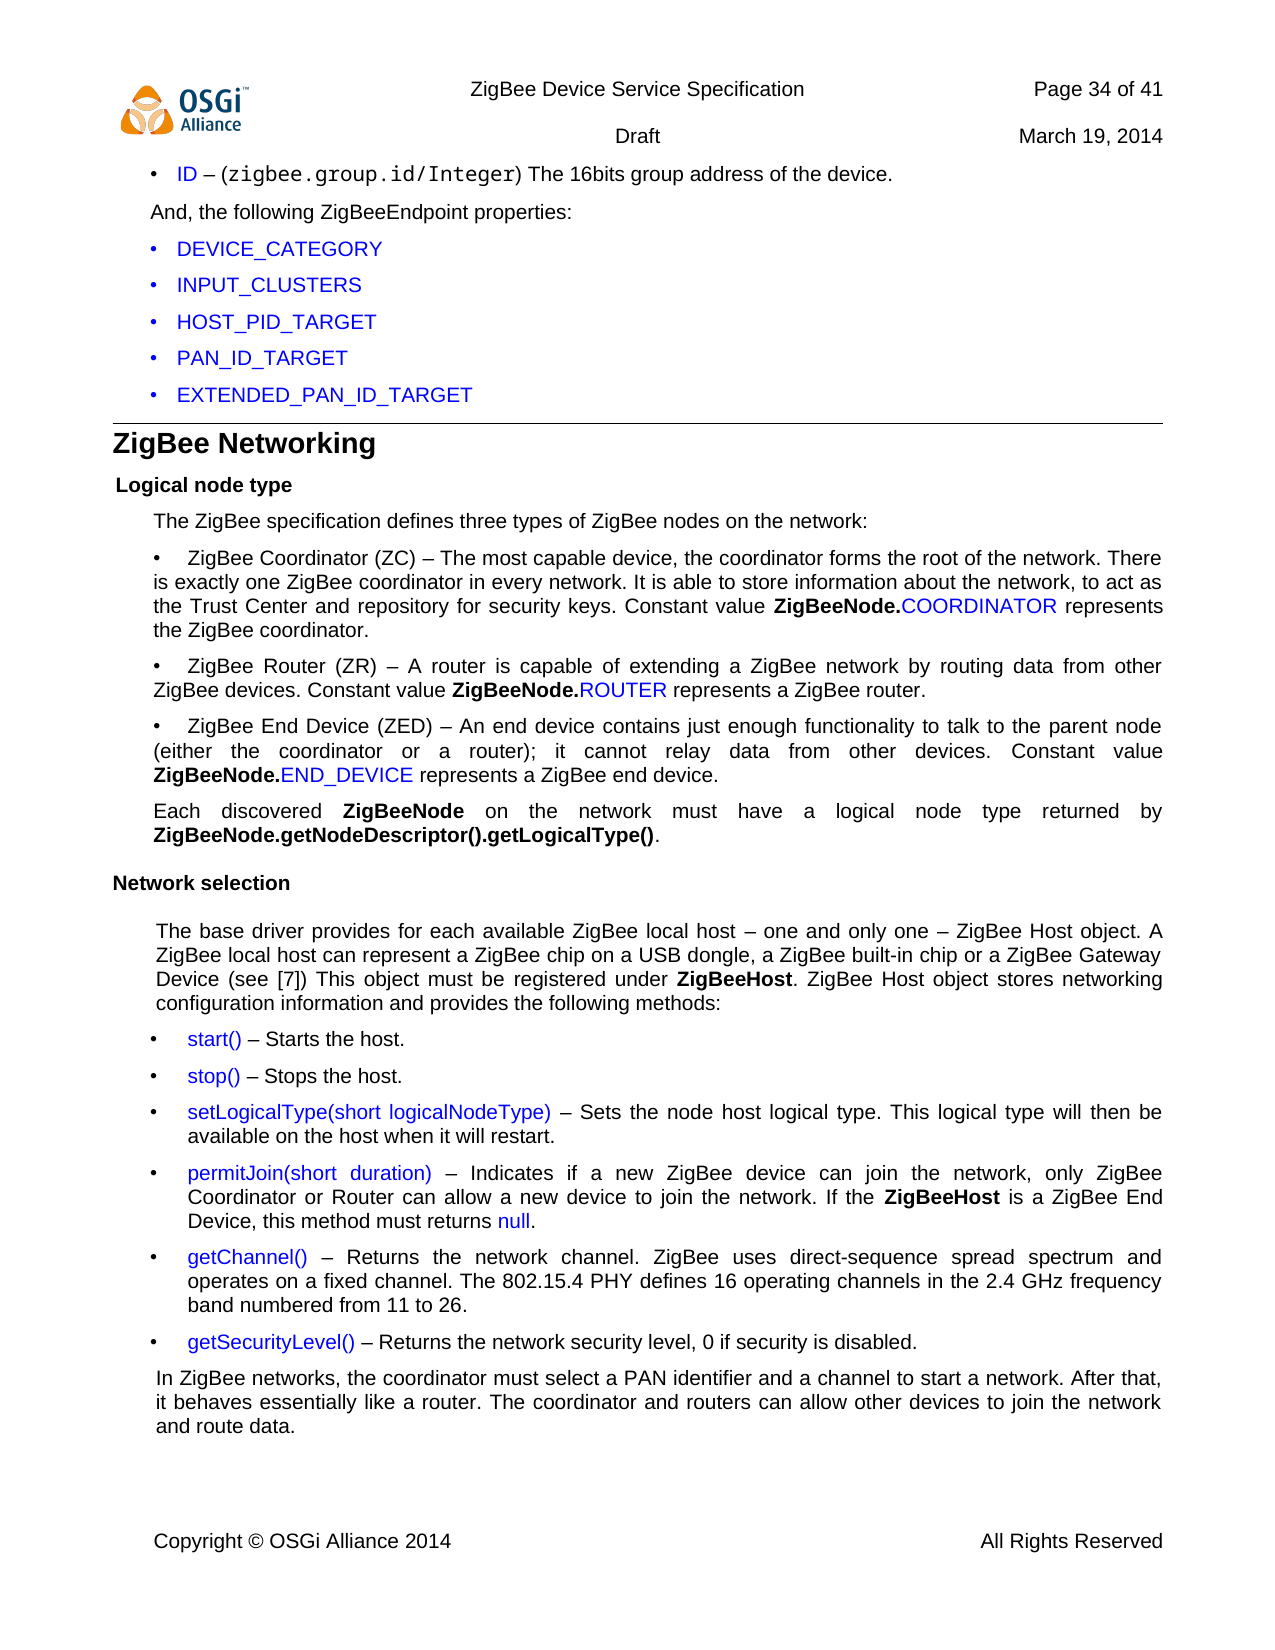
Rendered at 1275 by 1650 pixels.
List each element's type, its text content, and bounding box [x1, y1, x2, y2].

list ID – (zigbee.group.id/Integer) The 16bits group address of the device. [150, 159, 1163, 187]
list Each discovered ZigBeeNode on the network must have a logical node type returned by ZigBeeNode.getNodeDescriptor().getLogicalType(). [153, 799, 1163, 847]
list stop() – Stops the host. [150, 1063, 1163, 1088]
list ZigBee Router (ZR) – A router is capable of extending a ZigBee network by routing data from other ZigBee devices. Constant value ZigBeeNode.ROUTER represents a ZigBee router. [153, 654, 1163, 702]
list DEVICE_CATEGORY [150, 236, 1163, 260]
list Network selection [112, 871, 1163, 895]
list setLogicalType(short logicalNodeType) – Sets the node host logical type. This logical type will then be available on the host when it will restart. [150, 1100, 1163, 1148]
list getChannel() – Returns the network channel. ZigBee uses direct-sequence spread spectrum and operates on a fixed channel. The 802.15.4 PHY defines 16 operating channels in the 2.4 GHz frequency band numbered from 11 to 26. [150, 1245, 1163, 1317]
list permitJoin(short duration) – Indicates if a new ZigBee device can join the network, only ZigBee Coordinator or Router can allow a new device to join the network. If the ZigBeeHost is a ZigBee End Device, this method must returns null. [150, 1161, 1163, 1233]
list start() – Starts the host. [150, 1027, 1163, 1051]
list ZigBee Coordinator (ZC) – The most capable device, the coordinator forms the root of the network. There is exactly one ZigBee coordinator in every network. It is able to store information about the network, to act as the Trust Center and repository for security keys. Constant value ZigBeeNode.COORDINATOR represents the ZigBee coordinator. [153, 545, 1163, 641]
list INPUT_CLUSTERS [150, 273, 1163, 297]
list EXTENDED_PAN_ID_TARGET [150, 383, 1163, 407]
list getSecurityLevel() – Returns the network security level, 0 if security is disabled. [150, 1329, 1163, 1354]
text Logical node type [115, 472, 1163, 496]
text The ZigBee specification defines three types of ZigBee nodes on the network: [153, 509, 1163, 533]
list PAN_ID_TARGET [150, 346, 1163, 370]
picture [113, 78, 257, 142]
list ZigBee End Device (ZED) – An end device contains just enough functionality to talk to the parent node (either the coordinator or a router); it cannot relay data from other devices. Constant value ZigBeeNode.END_DEVICE represents a ZigBee end device. [153, 714, 1163, 786]
text The base driver provides for each available ZigBee local host – one and only one – ZigBee Host object. A ZigBee local host can represent a ZigBee chip on a USB dongle, a ZigBee built-in chip or a ZigBee Gateway Device (see [7].) This object must be registered under ZigBeeHost. ZigBee Host object stores networking configuration information and provides the following methods: [156, 919, 1163, 1014]
list HOST_PID_TARGET [150, 309, 1163, 333]
text And, the following ZigBeeEndpoint properties: [150, 200, 1163, 224]
text In ZigBee networks, the coordinator must select a PAN identifier and a channel to start a network. After that, it behaves essentially like a router. The coordinator and routers can allow other devices to join the network and route data. [156, 1366, 1163, 1438]
subtitle ZigBee Networking [112, 424, 1163, 460]
